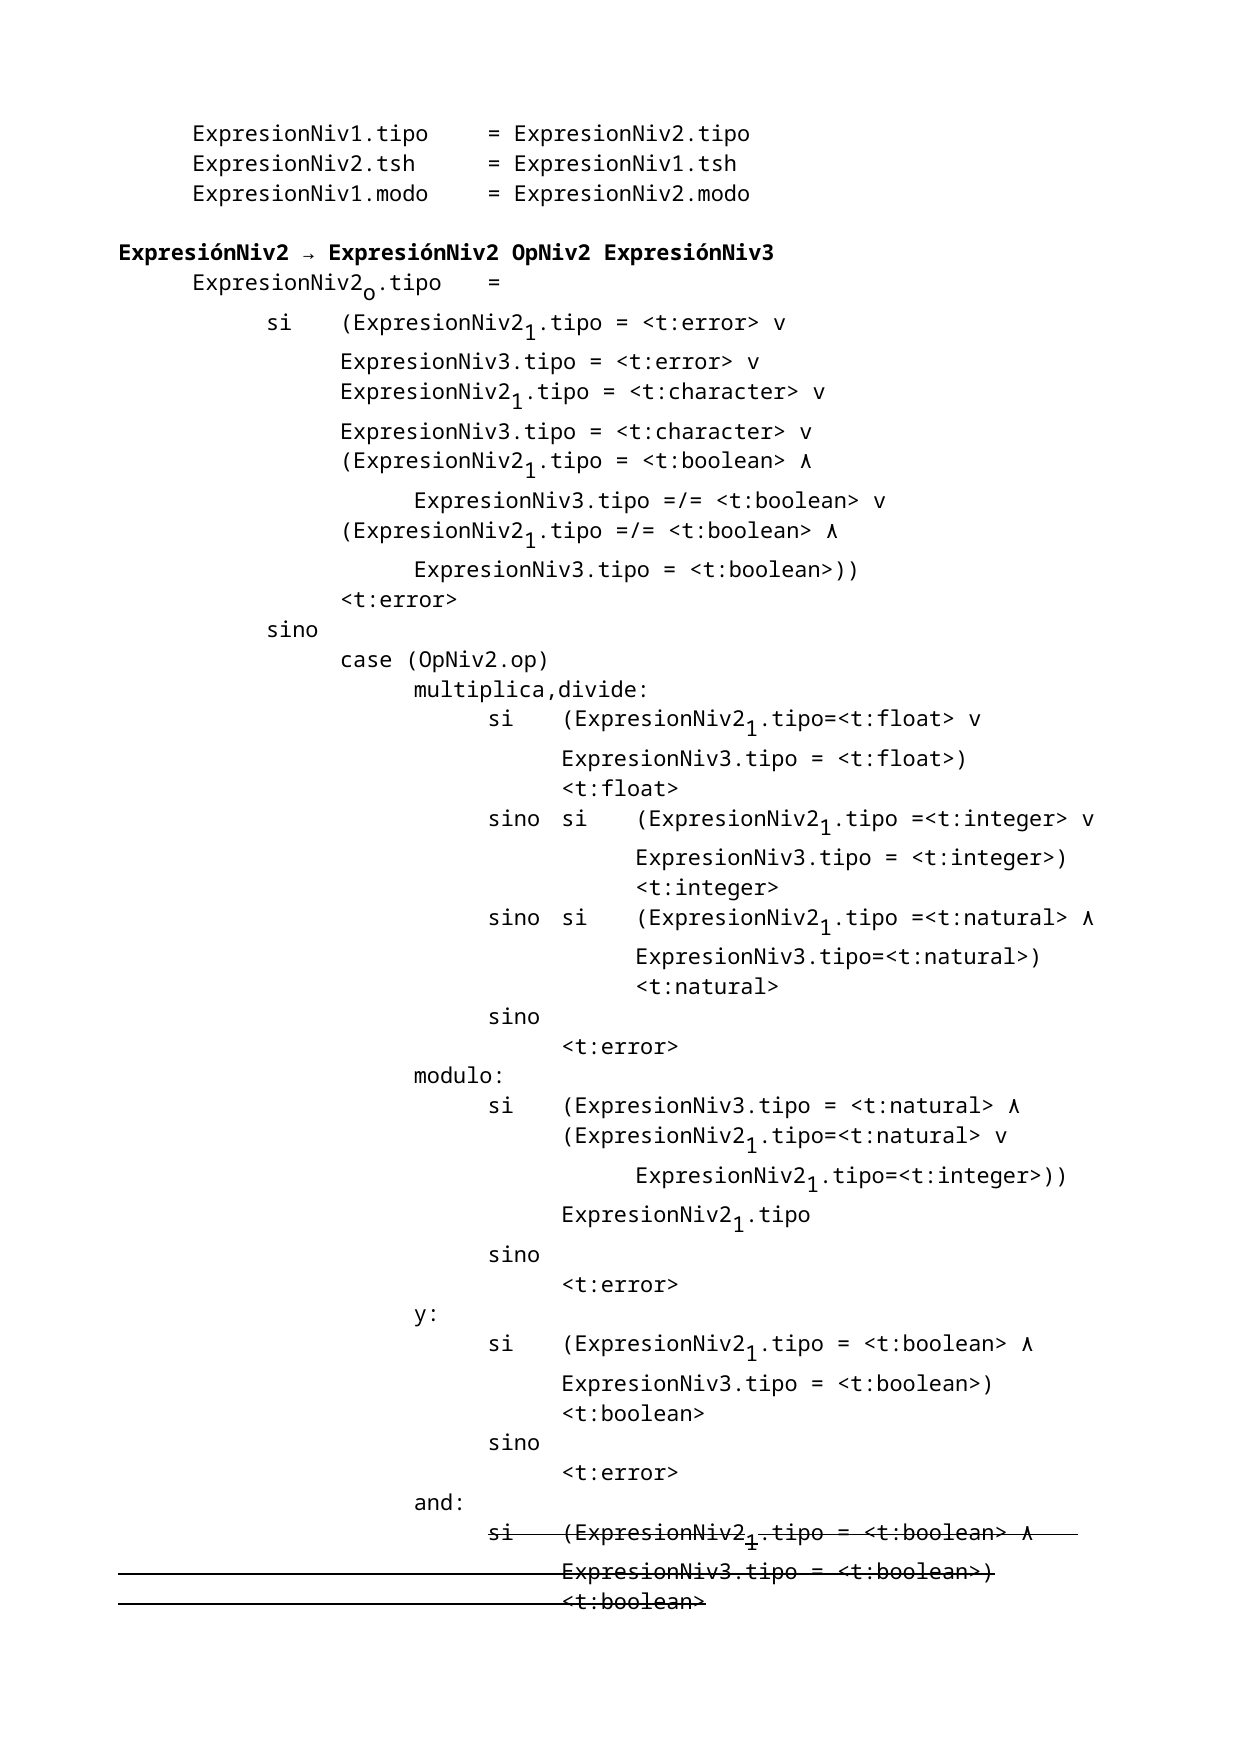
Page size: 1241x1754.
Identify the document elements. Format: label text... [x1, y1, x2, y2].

text si (ExpresionNiv3.tipo = <t:natural> ٨ [118, 1090, 1122, 1120]
text ExpresionNiv3.tipo = <t:error> v [118, 346, 1122, 376]
text ExpresionNiv21.tipo = <t:character> v [118, 376, 1122, 416]
text ExpresionNiv1.tipo = ExpresionNiv2.tipo [118, 118, 1122, 148]
text ExpresionNiv21.tipo [118, 1199, 1122, 1239]
text (ExpresionNiv21.tipo = <t:boolean> ٨ [118, 445, 1122, 485]
text modulo: [118, 1060, 1122, 1090]
text (ExpresionNiv21.tipo=<t:natural> v ExpresionNiv21.tipo=<t:integer>)) [118, 1120, 1122, 1199]
text ExpresionNiv3.tipo =/= <t:boolean> v [118, 485, 1122, 515]
text <t:integer> [118, 872, 1122, 902]
text si (ExpresionNiv21.tipo = <t:error> v [118, 307, 1122, 346]
text sino [118, 1239, 1122, 1268]
text case (OpNiv2.op) [118, 644, 1122, 673]
text <t:error> [118, 1457, 1122, 1487]
text y: [118, 1298, 1122, 1328]
text <t:error> [118, 584, 1122, 614]
text <t:error> [118, 1031, 1122, 1060]
text ExpresiónNiv2 → ExpresiónNiv2 OpNiv2 ExpresiónNiv3 [118, 237, 1122, 267]
text ExpresionNiv3.tipo = <t:character> v [118, 416, 1122, 445]
text <t:error> [118, 1268, 1122, 1298]
text ExpresionNiv2.tsh = ExpresionNiv1.tsh [118, 148, 1122, 178]
text sino [118, 1001, 1122, 1031]
text sino [118, 1427, 1122, 1457]
text <t:float> [118, 773, 1122, 802]
text ExpresionNiv3.tipo = <t:boolean>)) [118, 554, 1122, 584]
text si (ExpresionNiv21.tipo = <t:boolean> ٨ ExpresionNiv3.tipo = <t:boolean>) [118, 1517, 1122, 1586]
text sino si (ExpresionNiv21.tipo =<t:integer> v ExpresionNiv3.tipo = <t:integer>) [118, 802, 1122, 872]
text sino [118, 614, 1122, 644]
text (ExpresionNiv21.tipo =/= <t:boolean> ٨ [118, 515, 1122, 554]
text and: [118, 1487, 1122, 1517]
text sino si (ExpresionNiv21.tipo =<t:natural> ٨ ExpresionNiv3.tipo=<t:natural>) [118, 902, 1122, 971]
text ExpresionNiv2o.tipo = [118, 267, 1122, 307]
text si (ExpresionNiv21.tipo = <t:boolean> ٨ ExpresionNiv3.tipo = <t:boolean>) [118, 1328, 1122, 1397]
text multiplica,divide: [118, 673, 1122, 703]
text si (ExpresionNiv21.tipo=<t:float> v ExpresionNiv3.tipo = <t:float>) [118, 703, 1122, 773]
text <t:boolean> [118, 1586, 1122, 1616]
text <t:boolean> [118, 1397, 1122, 1427]
text ExpresionNiv1.modo = ExpresionNiv2.modo [118, 178, 1122, 207]
text <t:natural> [118, 971, 1122, 1001]
